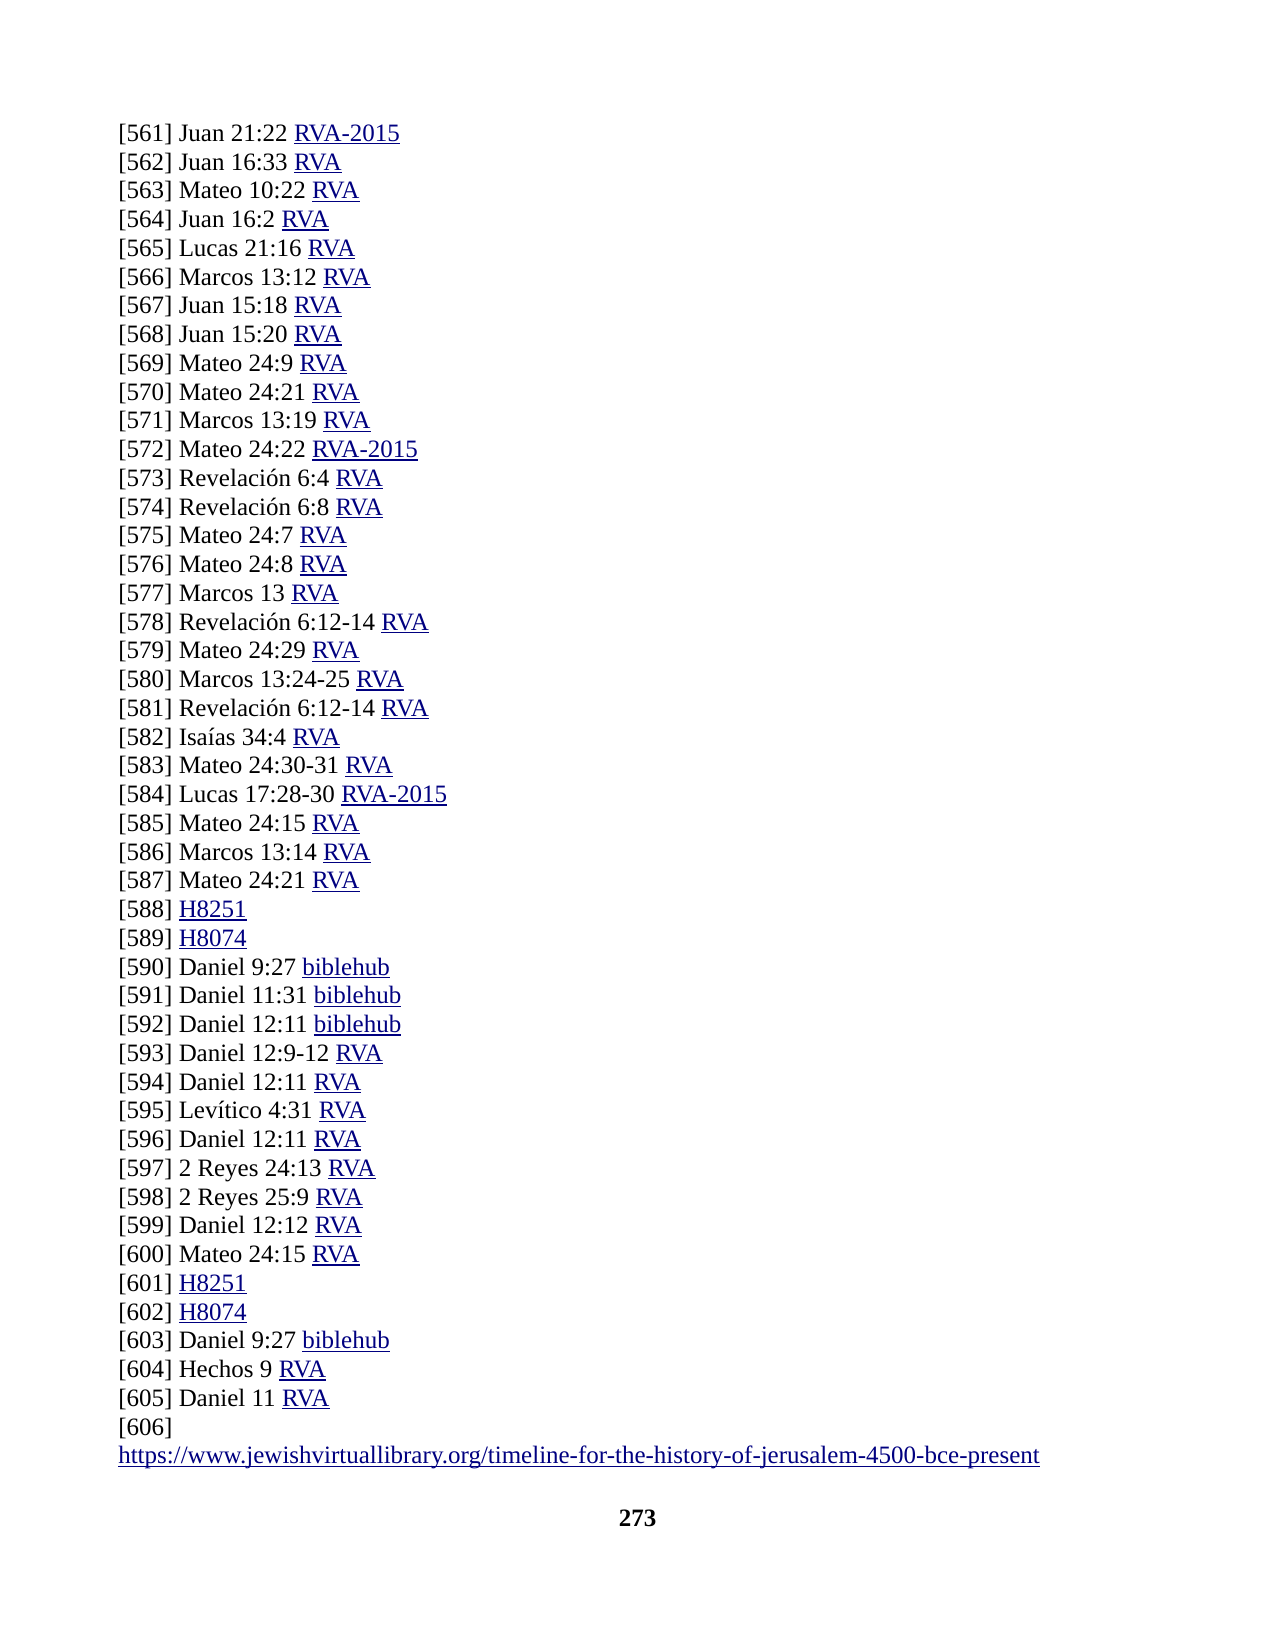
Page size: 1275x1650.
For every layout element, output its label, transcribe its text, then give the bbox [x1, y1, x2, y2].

text Daniel 9:27 biblehub [118, 952, 1157, 981]
text 2 Reyes 24:13 RVA [118, 1153, 1157, 1182]
text Juan 15:20 RVA [118, 319, 1157, 348]
text H8251 [118, 1268, 1157, 1297]
text Daniel 9:27 biblehub [118, 1326, 1157, 1354]
text Juan 16:33 RVA [118, 147, 1157, 176]
text Juan 15:18 RVA [118, 291, 1157, 319]
text Lucas 21:16 RVA [118, 233, 1157, 262]
text Revelación 6:12-14 RVA [118, 693, 1157, 722]
text H8074 [118, 1297, 1157, 1326]
text Mateo 24:15 RVA [118, 808, 1157, 837]
text Daniel 11 RVA [118, 1383, 1157, 1412]
text Daniel 12:12 RVA [118, 1211, 1157, 1239]
text Juan 21:22 RVA-2015 [118, 118, 1157, 147]
text Mateo 24:30-31 RVA [118, 751, 1157, 779]
text Levítico 4:31 RVA [118, 1096, 1157, 1124]
text Revelación 6:4 RVA [118, 463, 1157, 492]
text Mateo 24:8 RVA [118, 549, 1157, 578]
text Daniel 11:31 biblehub [118, 981, 1157, 1009]
text Mateo 24:7 RVA [118, 521, 1157, 549]
text Mateo 24:21 RVA [118, 866, 1157, 894]
text Lucas 17:28-30 RVA-2015 [118, 779, 1157, 808]
text Marcos 13:12 RVA [118, 262, 1157, 291]
text Mateo 24:9 RVA [118, 348, 1157, 377]
text H8074 [118, 923, 1157, 952]
text Mateo 10:22 RVA [118, 176, 1157, 204]
text Mateo 24:15 RVA [118, 1239, 1157, 1268]
text Daniel 12:11 biblehub [118, 1009, 1157, 1038]
text Hechos 9 RVA [118, 1354, 1157, 1383]
text https://www.jewishvirtuallibrary.org/timeline-for-the-history-of-jerusalem-4500-bce-present [118, 1441, 1157, 1469]
text Juan 16:2 RVA [118, 204, 1157, 233]
text Revelación 6:8 RVA [118, 492, 1157, 521]
text Revelación 6:12-14 RVA [118, 607, 1157, 636]
text Daniel 12:9-12 RVA [118, 1038, 1157, 1067]
text Isaías 34:4 RVA [118, 722, 1157, 751]
text H8251 [118, 894, 1157, 923]
text Marcos 13 RVA [118, 578, 1157, 607]
text Mateo 24:21 RVA [118, 377, 1157, 406]
text Marcos 13:19 RVA [118, 406, 1157, 434]
text Marcos 13:14 RVA [118, 837, 1157, 866]
text Mateo 24:22 RVA-2015 [118, 434, 1157, 463]
text Marcos 13:24-25 RVA [118, 664, 1157, 693]
text Daniel 12:11 RVA [118, 1067, 1157, 1096]
text 2 Reyes 25:9 RVA [118, 1182, 1157, 1211]
text Mateo 24:29 RVA [118, 636, 1157, 664]
text Daniel 12:11 RVA [118, 1124, 1157, 1153]
